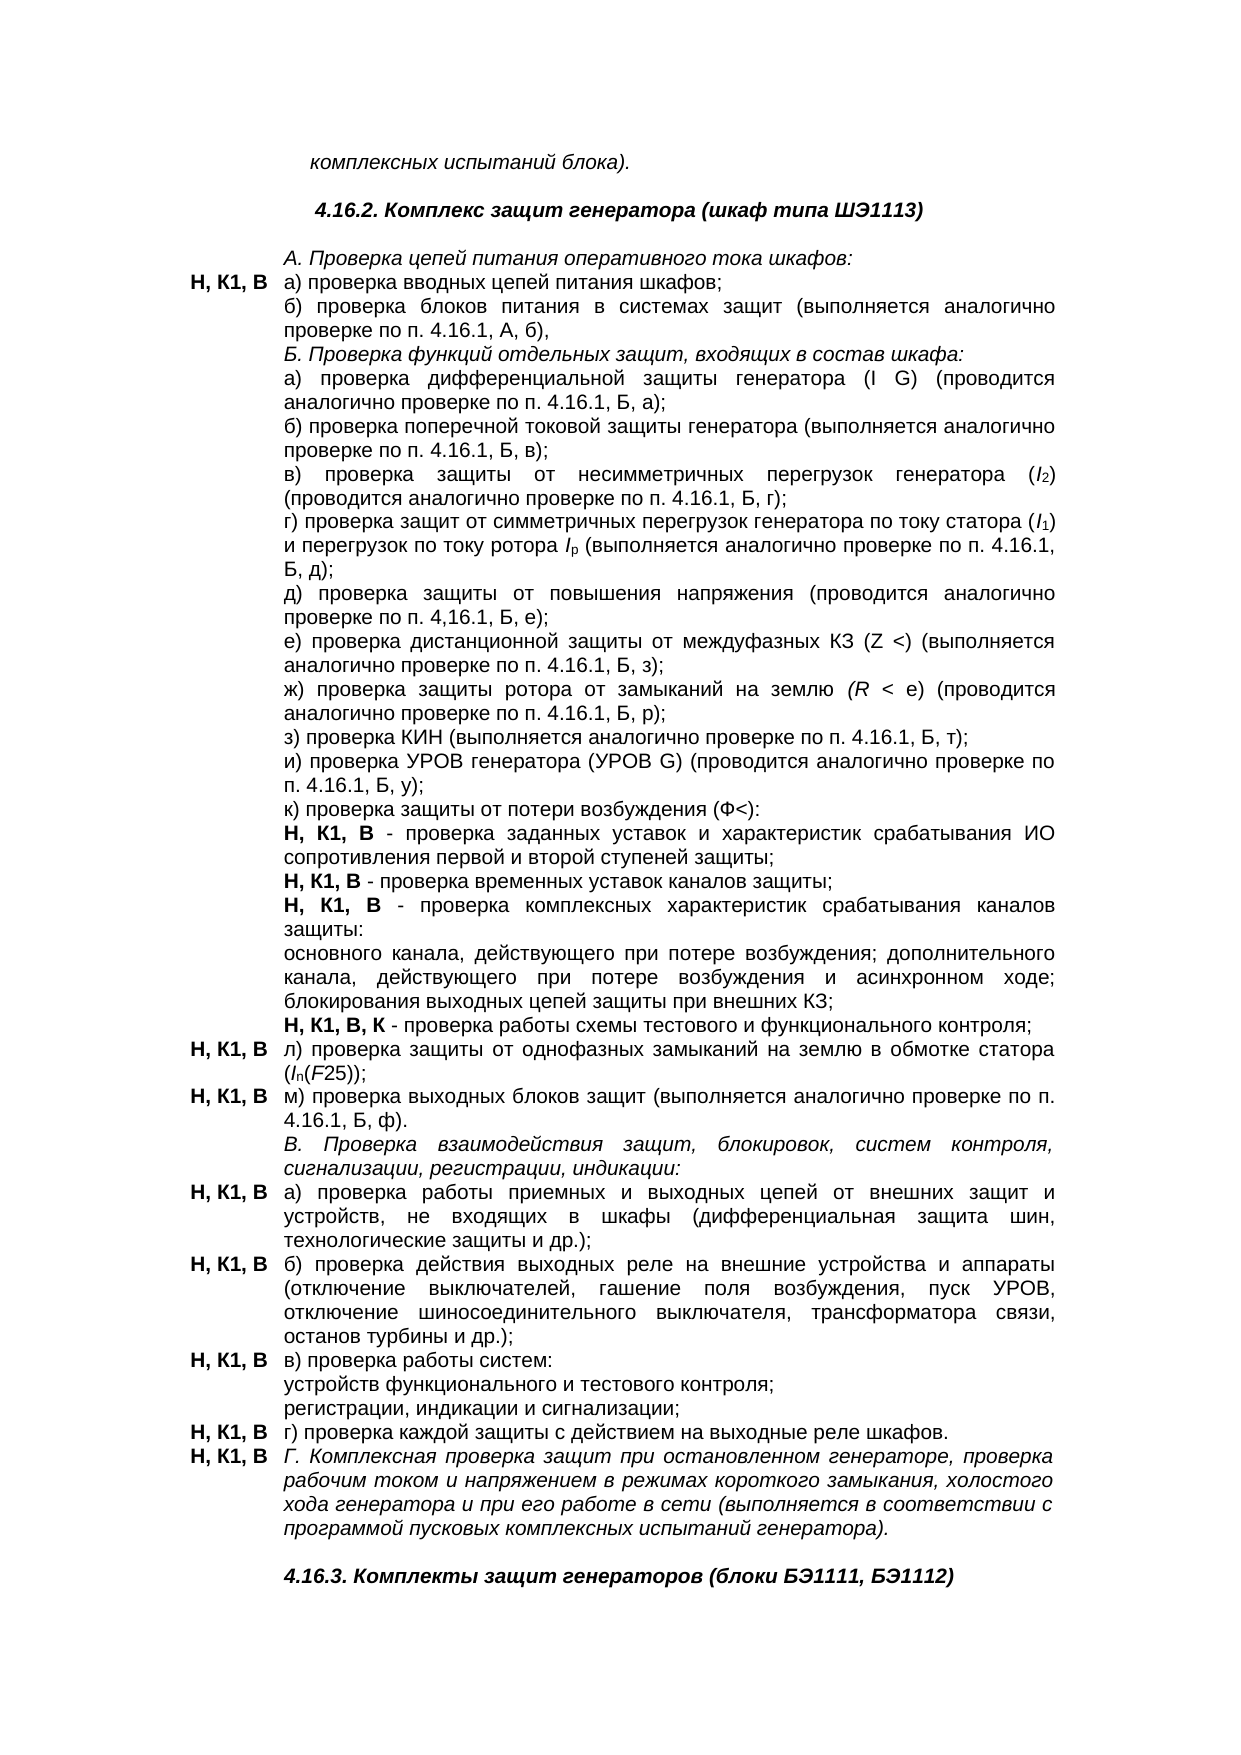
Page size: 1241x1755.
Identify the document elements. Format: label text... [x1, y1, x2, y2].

table_cell [187, 342, 281, 797]
table_cell Б. Проверка функций отдельных защит, входящих в состав шкафа: а) проверка дифференциальной защиты генератора (I G) (проводится аналогично проверке по п. 4.16.1, Б, а); б) проверка поперечной токовой защиты генератора (выполняется аналогично проверке по п. 4.16.1, Б, в); в) проверка защиты от несимметричных перегрузок генератора (I2) (проводится аналогично проверке по п. 4.16.1, Б, г); г) проверка защит от симметричных перегрузок генератора по току статора (I1) и перегрузок по току ротора Ip (выполняется аналогично проверке по п. 4.16.1, Б, д); д) проверка защиты от повышения напряжения (проводится аналогично проверке по п. 4,16.1, Б, е); е) проверка дистанционной защиты от междуфазных КЗ (Z <) (выполняется аналогично проверке по п. 4.16.1, Б, з); ж) проверка защиты ротора от замыканий на землю (R < е) (проводится аналогично проверке по п. 4.16.1, Б, р); з) проверка КИН (выполняется аналогично проверке по п. 4.16.1, Б, т); и) проверка УРОВ генератора (УРОВ G) (проводится аналогично проверке по п. 4.16.1, Б, у); [281, 342, 1059, 797]
table_cell а) проверка вводных цепей питания шкафов; б) проверка блоков питания в системах защит (выполняется аналогично проверке по п. 4.16.1, А, б), [281, 270, 1059, 342]
table_cell Н, К1, В [187, 270, 281, 342]
table_cell Н, К1, В [187, 1444, 281, 1539]
table_cell м) проверка выходных блоков защит (выполняется аналогично проверке по п. 4.16.1, Б, ф). [281, 1084, 1059, 1132]
table_cell Н, К1, В [187, 1084, 281, 1132]
text 4.16.2. Комплекс защит генератора (шкаф типа ШЭ1113) [187, 198, 1053, 222]
table_cell Н, К1, В [187, 1420, 281, 1444]
table_cell к) проверка защиты от потери возбуждения (Ф<): Н, К1, В - проверка заданных уставок и характеристик срабатывания ИО сопротивления первой и второй ступеней защиты; Н, К1, В - проверка временных уставок каналов защиты; Н, К1, В - проверка комплексных характеристик срабатывания каналов защиты: основного канала, действующего при потере возбуждения; дополнительного канала, действующего при потере возбуждения и асинхронном ходе; блокирования выходных цепей защиты при внешних КЗ; Н, К1, В, К - проверка работы схемы тестового и функционального контроля; [281, 797, 1059, 1036]
table_cell б) проверка действия выходных реле на внешние устройства и аппараты (отключение выключателей, гашение поля возбуждения, пуск УРОВ, отключение шиносоединительного выключателя, трансформатора связи, останов турбины и др.); [281, 1252, 1059, 1348]
table_cell комплексных испытаний блока). [307, 150, 1059, 174]
table_cell Н, К1, В [187, 1252, 281, 1348]
table_cell г) проверка каждой защиты с действием на выходные реле шкафов. [281, 1420, 1059, 1444]
text 4.16.3. Комплекты защит генераторов (блоки БЭ1111, БЭ1112) [187, 1563, 1053, 1587]
table_cell Н, К1, В [187, 1180, 281, 1252]
table_cell [187, 797, 281, 1036]
table_cell Г. Комплексная проверка защит при остановленном генераторе, проверка рабочим током и напряжением в режимах короткого замыкания, холостого хода генератора и при его работе в сети (выполняется в соответствии с программой пусковых комплексных испытаний генератора). [281, 1444, 1059, 1539]
table_cell Н, К1, В [187, 1348, 281, 1420]
table_cell а) проверка работы приемных и выходных цепей от внешних защит и устройств, не входящих в шкафы (дифференциальная защита шин, технологические защиты и др.); [281, 1180, 1059, 1252]
table_cell [187, 1132, 281, 1180]
table_cell Н, К1, В [187, 1036, 281, 1084]
table_cell л) проверка защиты от однофазных замыканий на землю в обмотке статора (In(F25)); [281, 1036, 1059, 1084]
table_cell В. Проверка взаимодействия защит, блокировок, систем контроля, сигнализации, регистрации, индикации: [281, 1132, 1059, 1180]
table_header А. Проверка цепей питания оперативного тока шкафов: [281, 246, 1059, 270]
table_cell [187, 150, 307, 174]
table_cell в) проверка работы систем: устройств функционального и тестового контроля; регистрации, индикации и сигнализации; [281, 1348, 1059, 1420]
table_header [187, 246, 281, 270]
